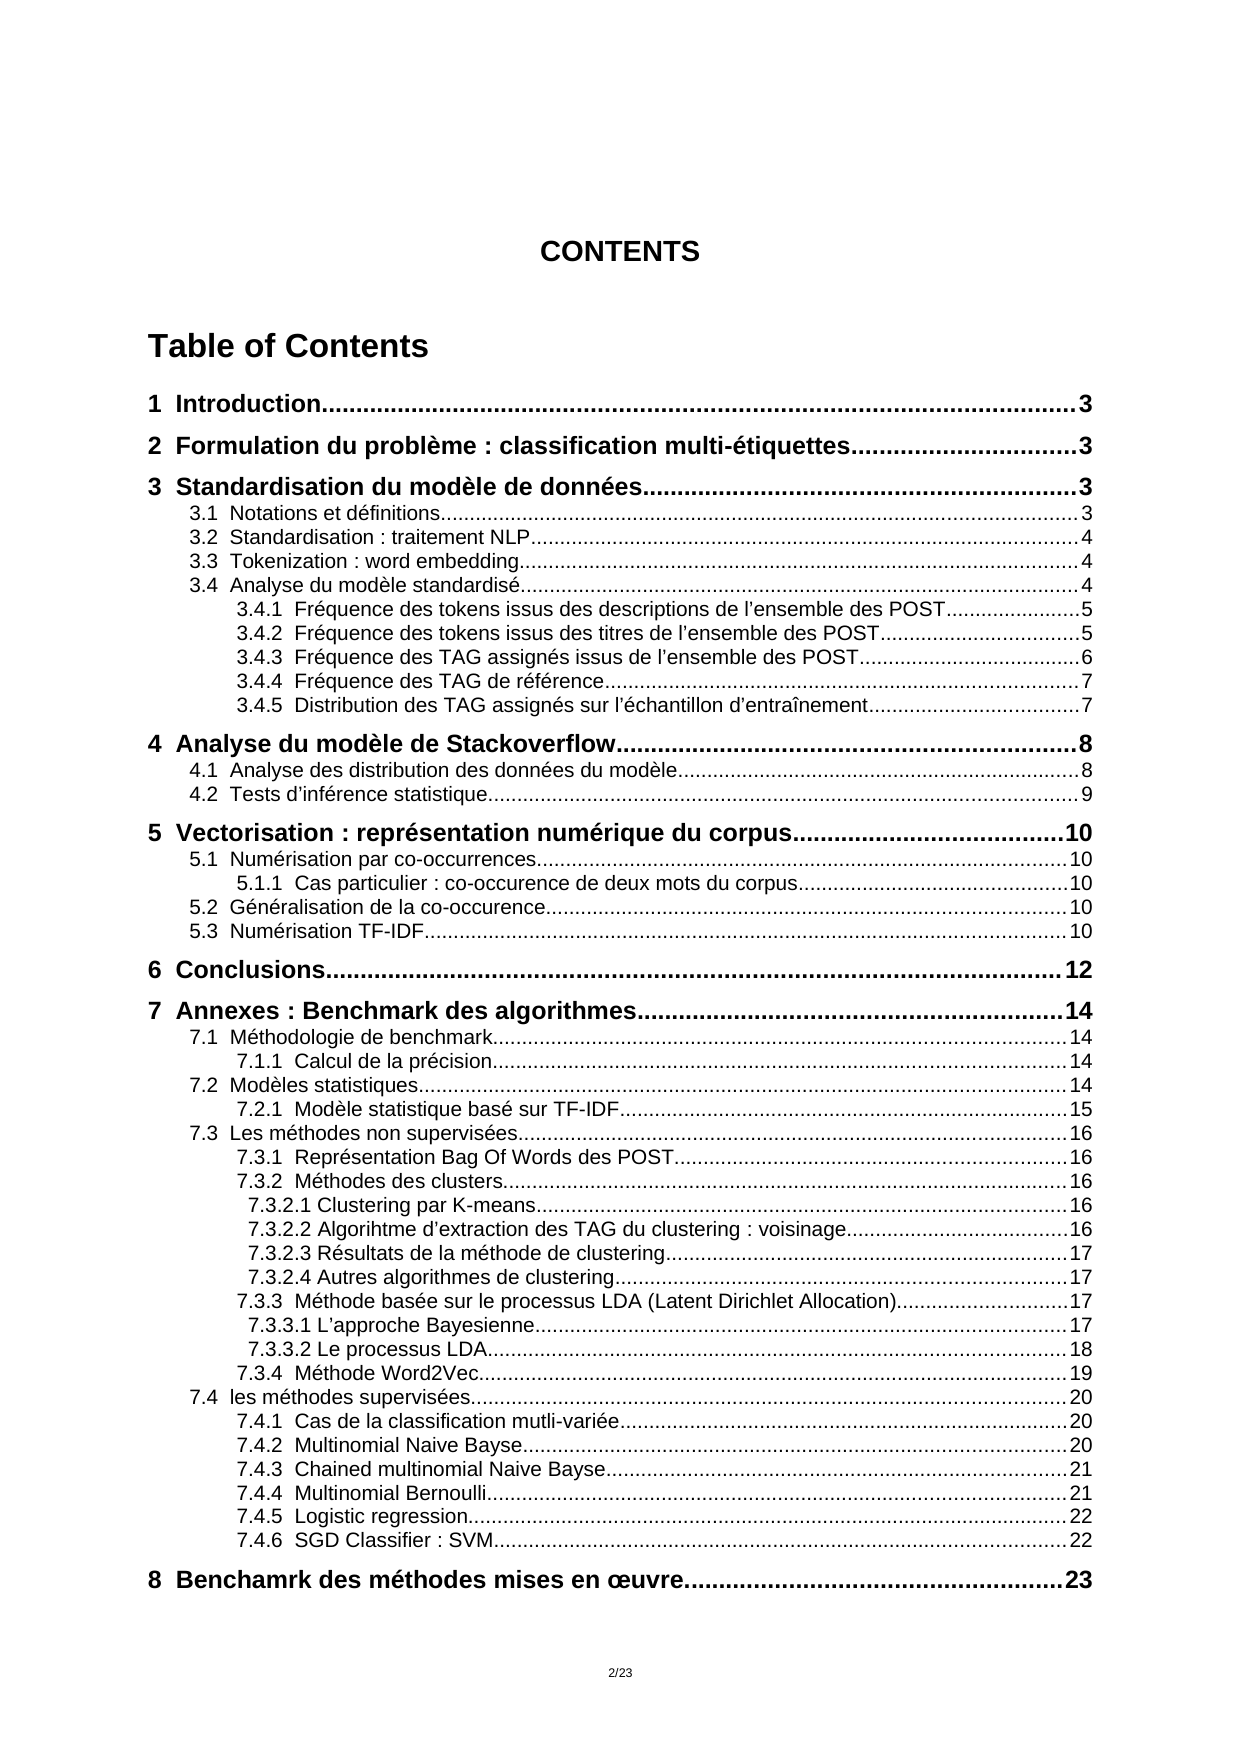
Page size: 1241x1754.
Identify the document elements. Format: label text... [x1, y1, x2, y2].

text 4.2 Tests d’inférence statistique 9 [189, 782, 1092, 806]
text 7.3.2.3 Résultats de la méthode de clustering 17 [248, 1241, 1092, 1265]
text 7.4.2 Multinomial Naive Bayse 20 [236, 1432, 1092, 1456]
text 5.1.1 Cas particulier : co-occurence de deux mots du corpus 10 [236, 871, 1092, 895]
text 7.4.5 Logistic regression 22 [236, 1504, 1092, 1528]
text 7.2 Modèles statistiques 14 [189, 1073, 1092, 1097]
text CONTENTS [148, 234, 1092, 267]
text 6 Conclusions 12 [148, 955, 1092, 984]
text 7.3 Les méthodes non supervisées 16 [189, 1121, 1092, 1145]
text 7.4.6 SGD Classifier : SVM 22 [236, 1528, 1092, 1552]
text 7.3.3.2 Le processus LDA 18 [248, 1337, 1092, 1361]
text 7.3.2 Méthodes des clusters 16 [236, 1169, 1092, 1193]
text 4 Analyse du modèle de Stackoverflow 8 [148, 729, 1092, 758]
text 3.2 Standardisation : traitement NLP 4 [189, 525, 1092, 549]
text 7.3.1 Représentation Bag Of Words des POST 16 [236, 1145, 1092, 1169]
text 5 Vectorisation : représentation numérique du corpus 10 [148, 818, 1092, 847]
text 7.4.4 Multinomial Bernoulli 21 [236, 1480, 1092, 1504]
text 3 Standardisation du modèle de données 3 [148, 472, 1092, 501]
text 7 Annexes : Benchmark des algorithmes 14 [148, 996, 1092, 1025]
text 3.4.2 Fréquence des tokens issus des titres de l’ensemble des POST 5 [236, 621, 1092, 644]
text 7.4.1 Cas de la classification mutli-variée 20 [236, 1408, 1092, 1432]
text 2 Formulation du problème : classification multi-étiquettes 3 [148, 431, 1092, 459]
text 1 Introduction 3 [148, 389, 1092, 418]
text 7.4 les méthodes supervisées 20 [189, 1384, 1092, 1408]
text 5.2 Généralisation de la co-occurence 10 [189, 895, 1092, 919]
text 3.3 Tokenization : word embedding 4 [189, 549, 1092, 573]
text 7.3.4 Méthode Word2Vec 19 [236, 1361, 1092, 1384]
text 5.3 Numérisation TF-IDF 10 [189, 919, 1092, 943]
text 3.4.1 Fréquence des tokens issus des descriptions de l’ensemble des POST 5 [236, 597, 1092, 621]
text 7.3.2.1 Clustering par K-means 16 [248, 1193, 1092, 1217]
text 4.1 Analyse des distribution des données du modèle 8 [189, 758, 1092, 782]
text 3.4 Analyse du modèle standardisé 4 [189, 573, 1092, 597]
text 7.3.2.4 Autres algorithmes de clustering 17 [248, 1265, 1092, 1289]
text 8 Benchamrk des méthodes mises en œuvre. 23 [148, 1565, 1092, 1593]
text 7.1.1 Calcul de la précision 14 [236, 1049, 1092, 1073]
text 7.3.2.2 Algorihtme d’extraction des TAG du clustering : voisinage 16 [248, 1217, 1092, 1241]
text 7.2.1 Modèle statistique basé sur TF-IDF 15 [236, 1097, 1092, 1121]
text 5.1 Numérisation par co-occurrences 10 [189, 847, 1092, 871]
text 7.4.3 Chained multinomial Naive Bayse 21 [236, 1456, 1092, 1480]
text 7.3.3.1 L’approche Bayesienne 17 [248, 1313, 1092, 1337]
text 3.4.3 Fréquence des TAG assignés issus de l’ensemble des POST 6 [236, 644, 1092, 668]
text 7.3.3 Méthode basée sur le processus LDA (Latent Dirichlet Allocation) 17 [236, 1289, 1092, 1313]
text 7.1 Méthodologie de benchmark 14 [189, 1025, 1092, 1049]
text 3.1 Notations et définitions 3 [189, 501, 1092, 525]
text 3.4.4 Fréquence des TAG de référence 7 [236, 668, 1092, 692]
text 3.4.5 Distribution des TAG assignés sur l’échantillon d’entraînement 7 [236, 692, 1092, 716]
subtitle Table of Contents [148, 326, 1092, 364]
